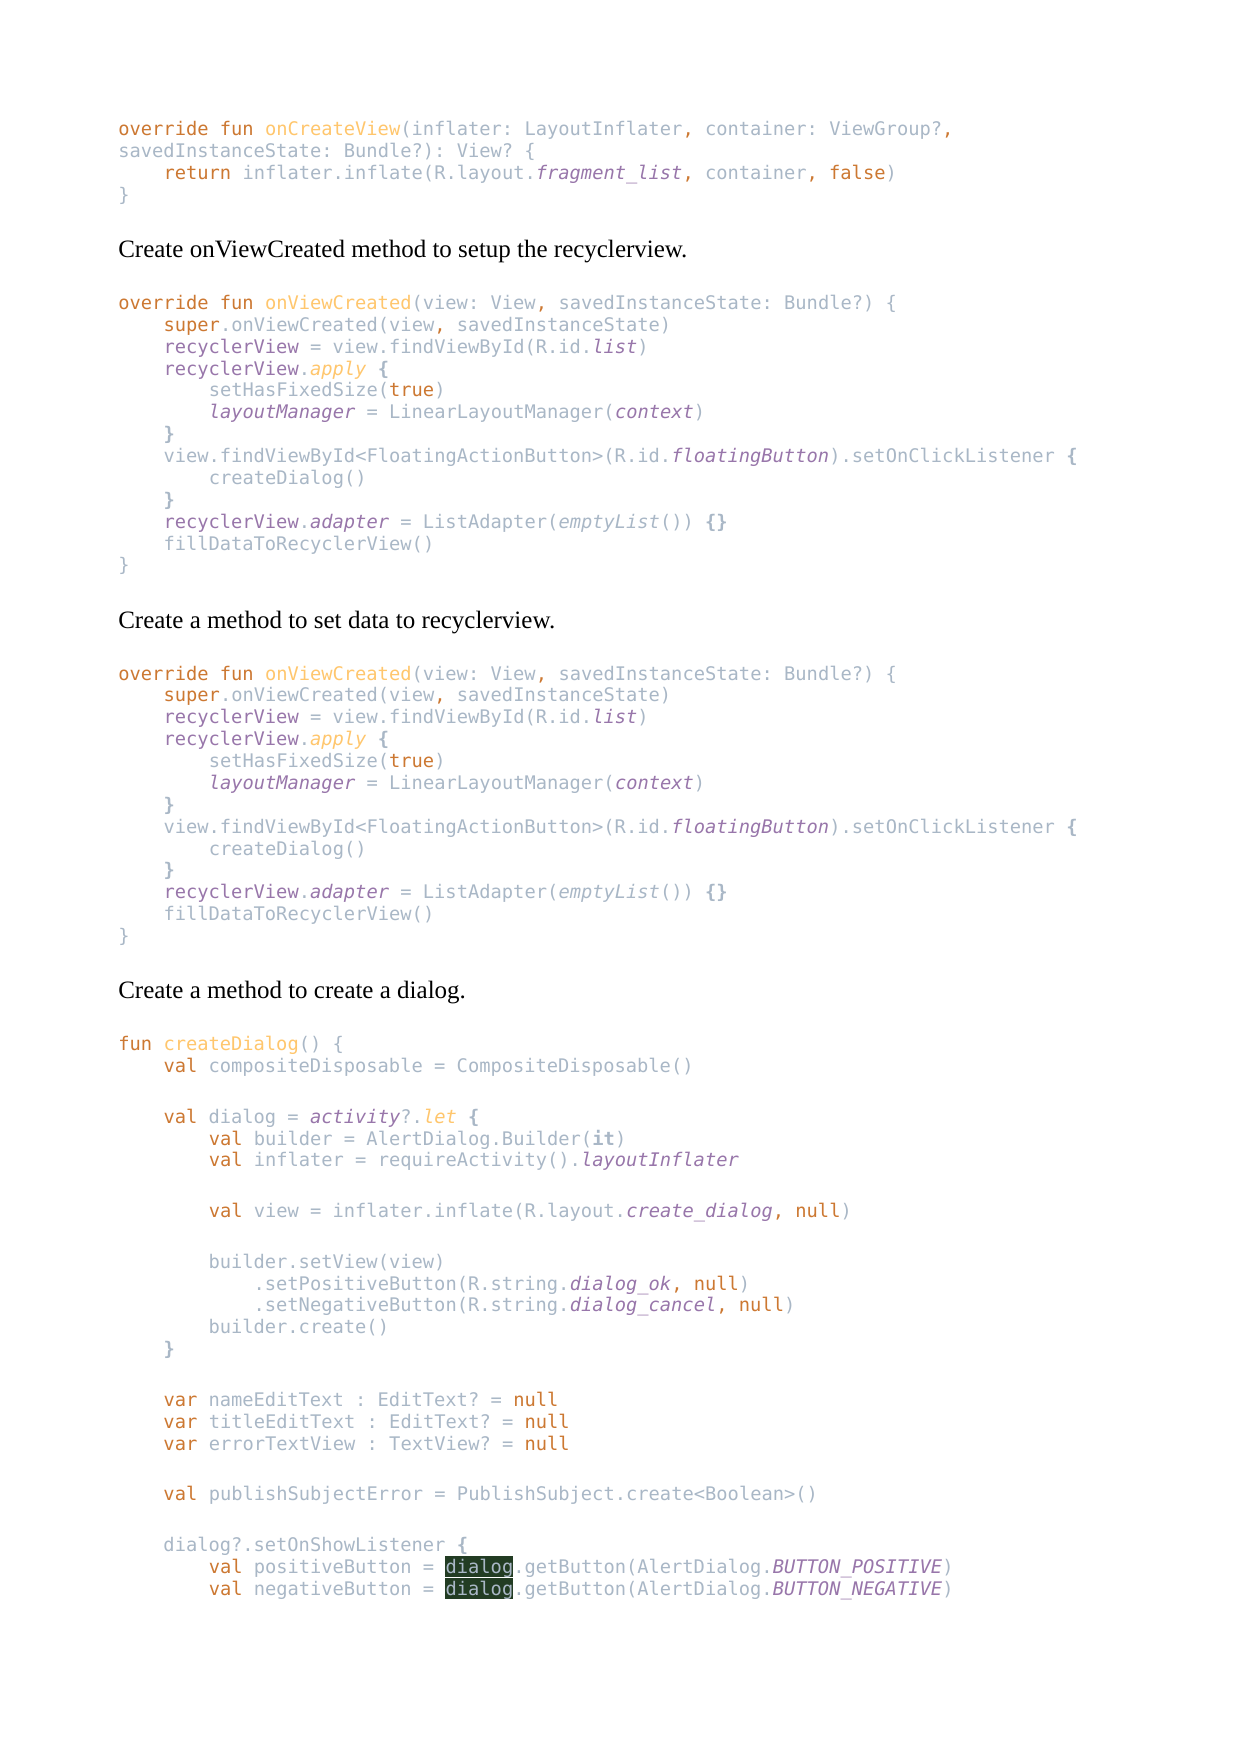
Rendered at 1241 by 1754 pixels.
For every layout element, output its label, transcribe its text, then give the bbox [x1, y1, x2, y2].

text override fun onViewCreated(view: View, savedInstanceState: Bundle?) { super.onViewCreated(view, savedInstanceState) recyclerView = view.findViewById(R.id.list) recyclerView.apply { setHasFixedSize(true) layoutManager = LinearLayoutManager(context) } view.findViewById<FloatingActionButton>(R.id.floatingButton).setOnClickListener { createDialog() } recyclerView.adapter = ListAdapter(emptyList()) {} fillDataToRecyclerView() } [118, 662, 1122, 947]
text override fun onCreateView(inflater: LayoutInflater, container: ViewGroup?, savedInstanceState: Bundle?): View? { return inflater.inflate(R.layout.fragment_list, container, false) } [118, 118, 1122, 206]
text Create onViewCreated method to setup the recyclerview. [118, 234, 1122, 263]
text fun createDialog() { val compositeDisposable = CompositeDisposable() val dialog = activity?.let { val builder = AlertDialog.Builder(it) val inflater = requireActivity().layoutInflater val view = inflater.inflate(R.layout.create_dialog, null) builder.setView(view) .setPositiveButton(R.string.dialog_ok, null) .setNegativeButton(R.string.dialog_cancel, null) builder.create() } var nameEditText : EditText? = null var titleEditText : EditText? = null var errorTextView : TextView? = null val publishSubjectError = PublishSubject.create<Boolean>() dialog?.setOnShowListener { val positiveButton = dialog.getButton(AlertDialog.BUTTON_POSITIVE) val negativeButton = dialog.getButton(AlertDialog.BUTTON_NEGATIVE) [118, 1033, 1122, 1628]
text Create a method to set data to recyclerview. [118, 605, 1122, 634]
text override fun onViewCreated(view: View, savedInstanceState: Bundle?) { super.onViewCreated(view, savedInstanceState) recyclerView = view.findViewById(R.id.list) recyclerView.apply { setHasFixedSize(true) layoutManager = LinearLayoutManager(context) } view.findViewById<FloatingActionButton>(R.id.floatingButton).setOnClickListener { createDialog() } recyclerView.adapter = ListAdapter(emptyList()) {} fillDataToRecyclerView() } [118, 292, 1122, 576]
text Create a method to create a dialog. [118, 976, 1122, 1004]
